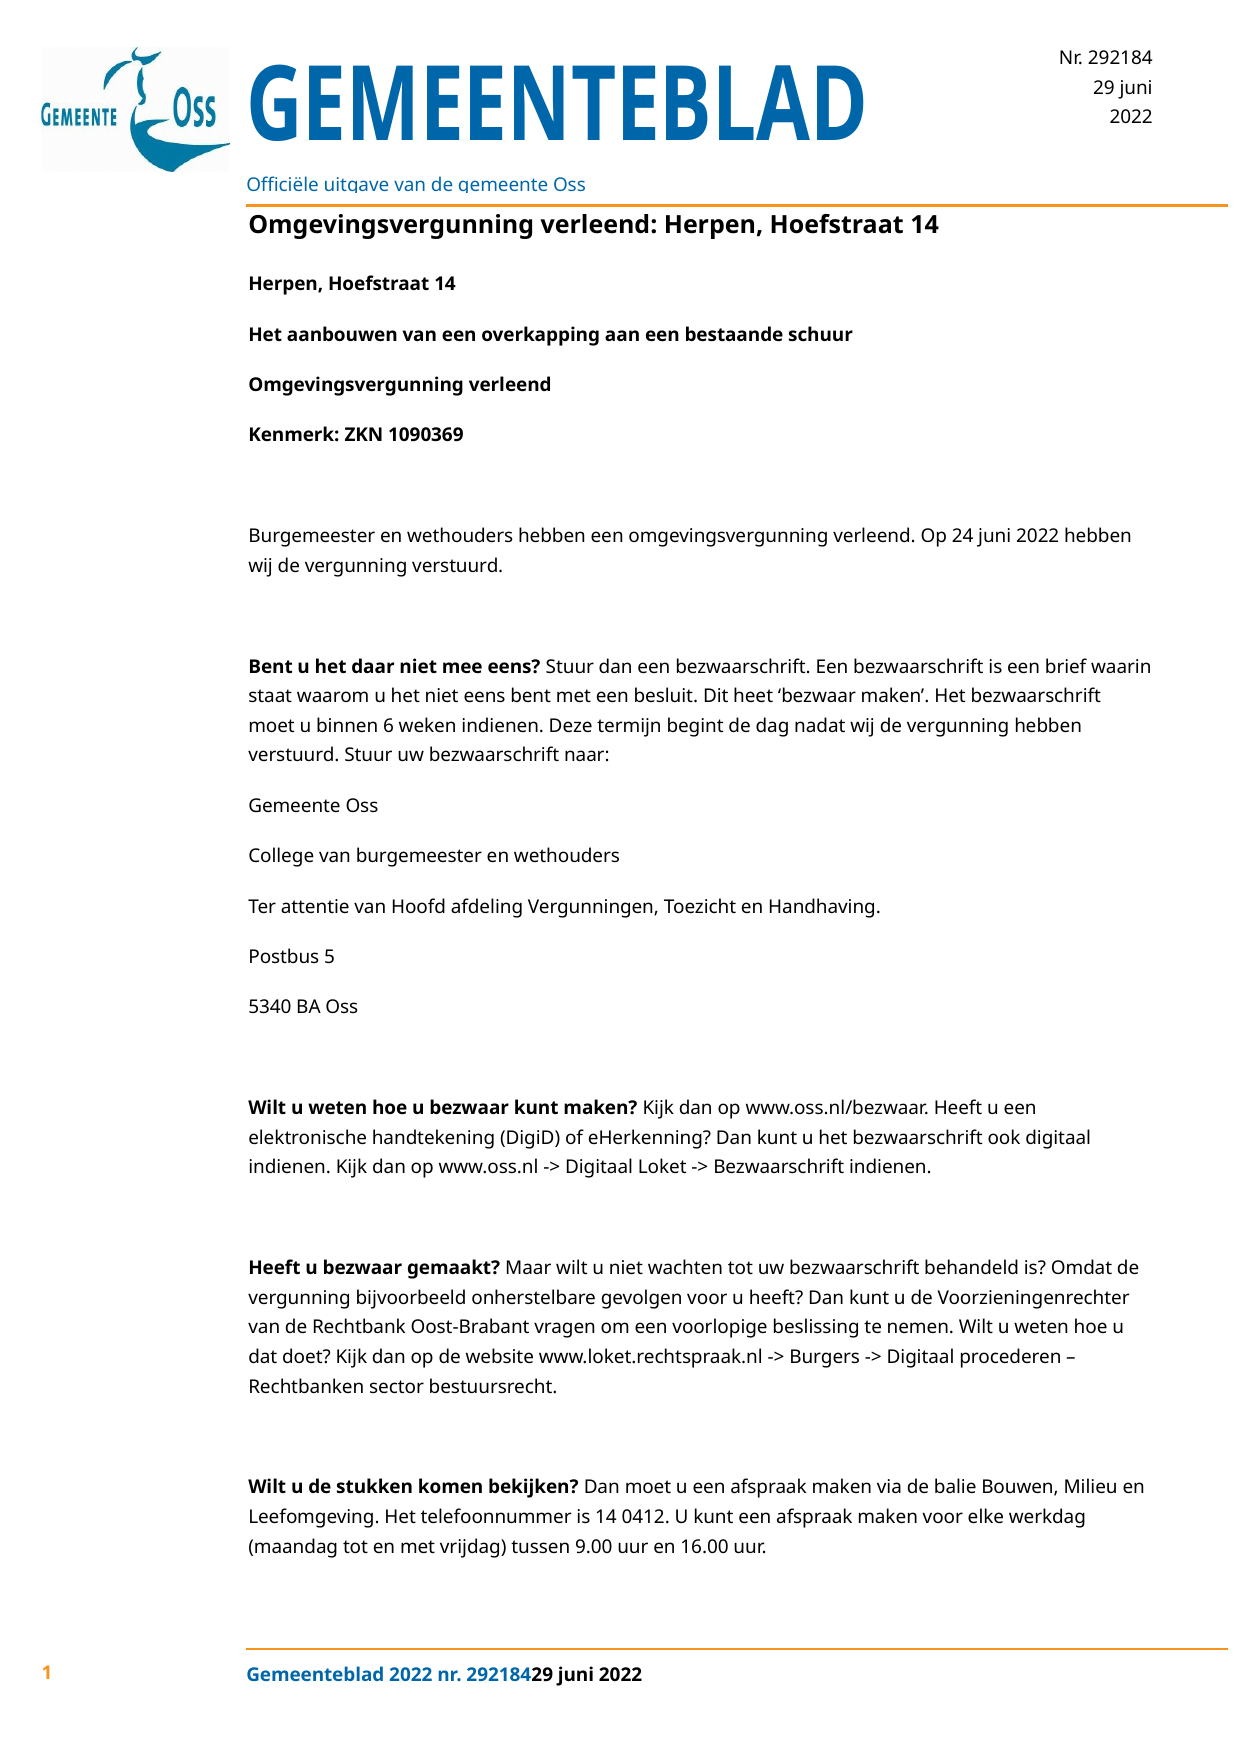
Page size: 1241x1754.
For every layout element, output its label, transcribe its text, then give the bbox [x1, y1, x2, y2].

text Kenmerk: ZKN 1090369 [248, 422, 1152, 447]
text College van burgemeester en wethouders [248, 842, 1152, 868]
text 5340 BA Oss [248, 994, 1152, 1019]
text Herpen, Hoefstraat 14 [248, 270, 1152, 296]
text Het aanbouwen van een overkapping aan een bestaande schuur [248, 321, 1152, 346]
text Gemeente Oss [248, 792, 1152, 818]
text Omgevingsvergunning verleend [248, 371, 1152, 397]
text Postbus 5 [248, 943, 1152, 969]
text Bent u het daar niet mee eens? Stuur dan een bezwaarschrift. Een bezwaarschrift is een brief waarin staat waarom u het niet eens bent met een besluit. Dit heet ‘bezwaar maken’. Het bezwaarschrift moet u binnen 6 weken indienen. Deze termijn begint de dag nadat wij de vergunning hebben verstuurd. Stuur uw bezwaarschrift naar: [248, 653, 1152, 767]
text Heeft u bezwaar gemaakt? Maar wilt u niet wachten tot uw bezwaarschrift behandeld is? Omdat de vergunning bijvoorbeeld onherstelbare gevolgen voor u heeft? Dan kunt u de Voorzieningenrechter van de Rechtbank Oost-Brabant vragen om een voorlopige beslissing te nemen. Wilt u weten hoe u dat doet? Kijk dan op de website www.loket.rechtspraak.nl -> Burgers -> Digitaal procederen – Rechtbanken sector bestuursrecht. [248, 1254, 1152, 1398]
text Wilt u de stukken komen bekijken? Dan moet u een afspraak maken via de balie Bouwen, Milieu en Leefomgeving. Het telefoonnummer is 14 0412. U kunt een afspraak maken voor elke werkdag (maandag tot en met vrijdag) tussen 9.00 uur en 16.00 uur. [248, 1474, 1152, 1558]
text Burgemeester en wethouders hebben een omgevingsvergunning verleend. Op 24 juni 2022 hebben wij de vergunning verstuurd. [248, 522, 1152, 578]
text Ter attentie van Hoofd afdeling Vergunningen, Toezicht en Handhaving. [248, 893, 1152, 918]
picture [41, 47, 231, 172]
text Omgevingsvergunning verleend: Herpen, Hoefstraat 14 [248, 207, 1152, 241]
text Wilt u weten hoe u bezwaar kunt maken? Kijk dan op www.oss.nl/bezwaar. Heeft u een elektronische handtekening (DigiD) of eHerkenning? Dan kunt u het bezwaarschrift ook digitaal indienen. Kijk dan op www.oss.nl -> Digitaal Loket -> Bezwaarschrift indienen. [248, 1094, 1152, 1179]
